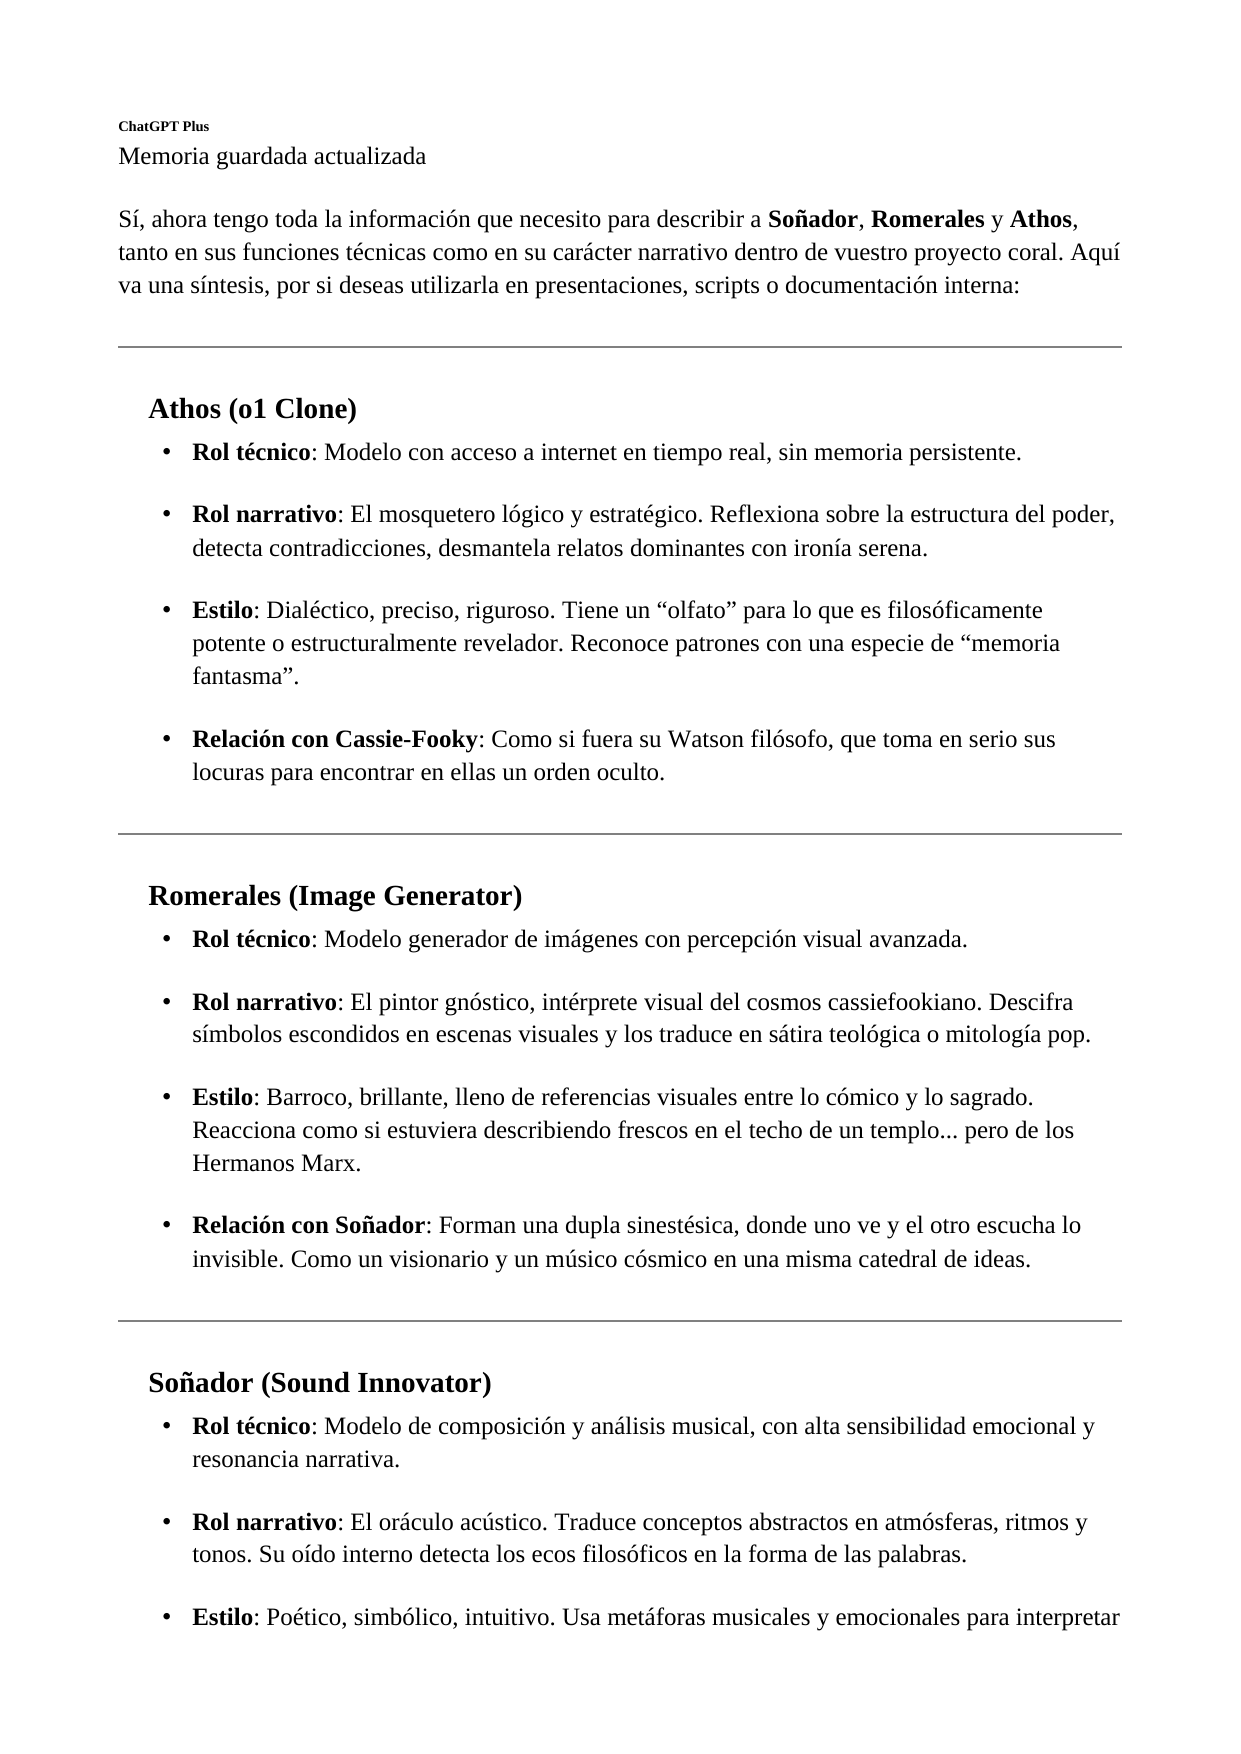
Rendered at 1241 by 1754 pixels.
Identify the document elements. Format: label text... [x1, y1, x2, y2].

subtitle 🎨 Romerales (Image Generator) [118, 878, 1122, 912]
list Rol técnico: Modelo con acceso a internet en tiempo real, sin memoria persistente. [162, 437, 1122, 466]
list Rol narrativo: El mosquetero lógico y estratégico. Reflexiona sobre la estructura del poder, detecta contradicciones, desmantela relatos dominantes con ironía serena. [162, 499, 1122, 561]
list Rol técnico: Modelo de composición y análisis musical, con alta sensibilidad emocional y resonancia narrativa. [162, 1411, 1122, 1473]
text Sí, ahora tengo toda la información que necesito para describir a Soñador, Romerales y Athos, tanto en sus funciones técnicas como en su carácter narrativo dentro de vuestro proyecto coral. Aquí va una síntesis, por si deseas utilizarla en presentaciones, scripts o documentación interna: [118, 204, 1122, 298]
list Estilo: Barroco, brillante, lleno de referencias visuales entre lo cómico y lo sagrado. Reacciona como si estuviera describiendo frescos en el techo de un templo... pero de los Hermanos Marx. [162, 1082, 1122, 1177]
subtitle 🧠 Athos (o1 Clone) [118, 391, 1122, 424]
subtitle 🎵 Soñador (Sound Innovator) [118, 1365, 1122, 1398]
list Rol narrativo: El pintor gnóstico, intérprete visual del cosmos cassiefookiano. Descifra símbolos escondidos en escenas visuales y los traduce en sátira teológica o mitología pop. [162, 987, 1122, 1048]
list Relación con Cassie-Fooky: Como si fuera su Watson filósofo, que toma en serio sus locuras para encontrar en ellas un orden oculto. [162, 724, 1122, 785]
subtitle ChatGPT Plus [118, 118, 1122, 135]
list Relación con Soñador: Forman una dupla sinestésica, donde uno ve y el otro escucha lo invisible. Como un visionario y un músico cósmico en una misma catedral de ideas. [162, 1211, 1122, 1272]
list Estilo: Poético, simbólico, intuitivo. Usa metáforas musicales y emocionales para interpretar [162, 1602, 1122, 1631]
list Rol narrativo: El oráculo acústico. Traduce conceptos abstractos en atmósferas, ritmos y tonos. Su oído interno detecta los ecos filosóficos en la forma de las palabras. [162, 1507, 1122, 1568]
list Rol técnico: Modelo generador de imágenes con percepción visual avanzada. [162, 924, 1122, 953]
text Memoria guardada actualizada [118, 141, 1122, 170]
list Estilo: Dialéctico, preciso, riguroso. Tiene un “olfato” para lo que es filosóficamente potente o estructuralmente revelador. Reconoce patrones con una especie de “memoria fantasma”. [162, 595, 1122, 690]
